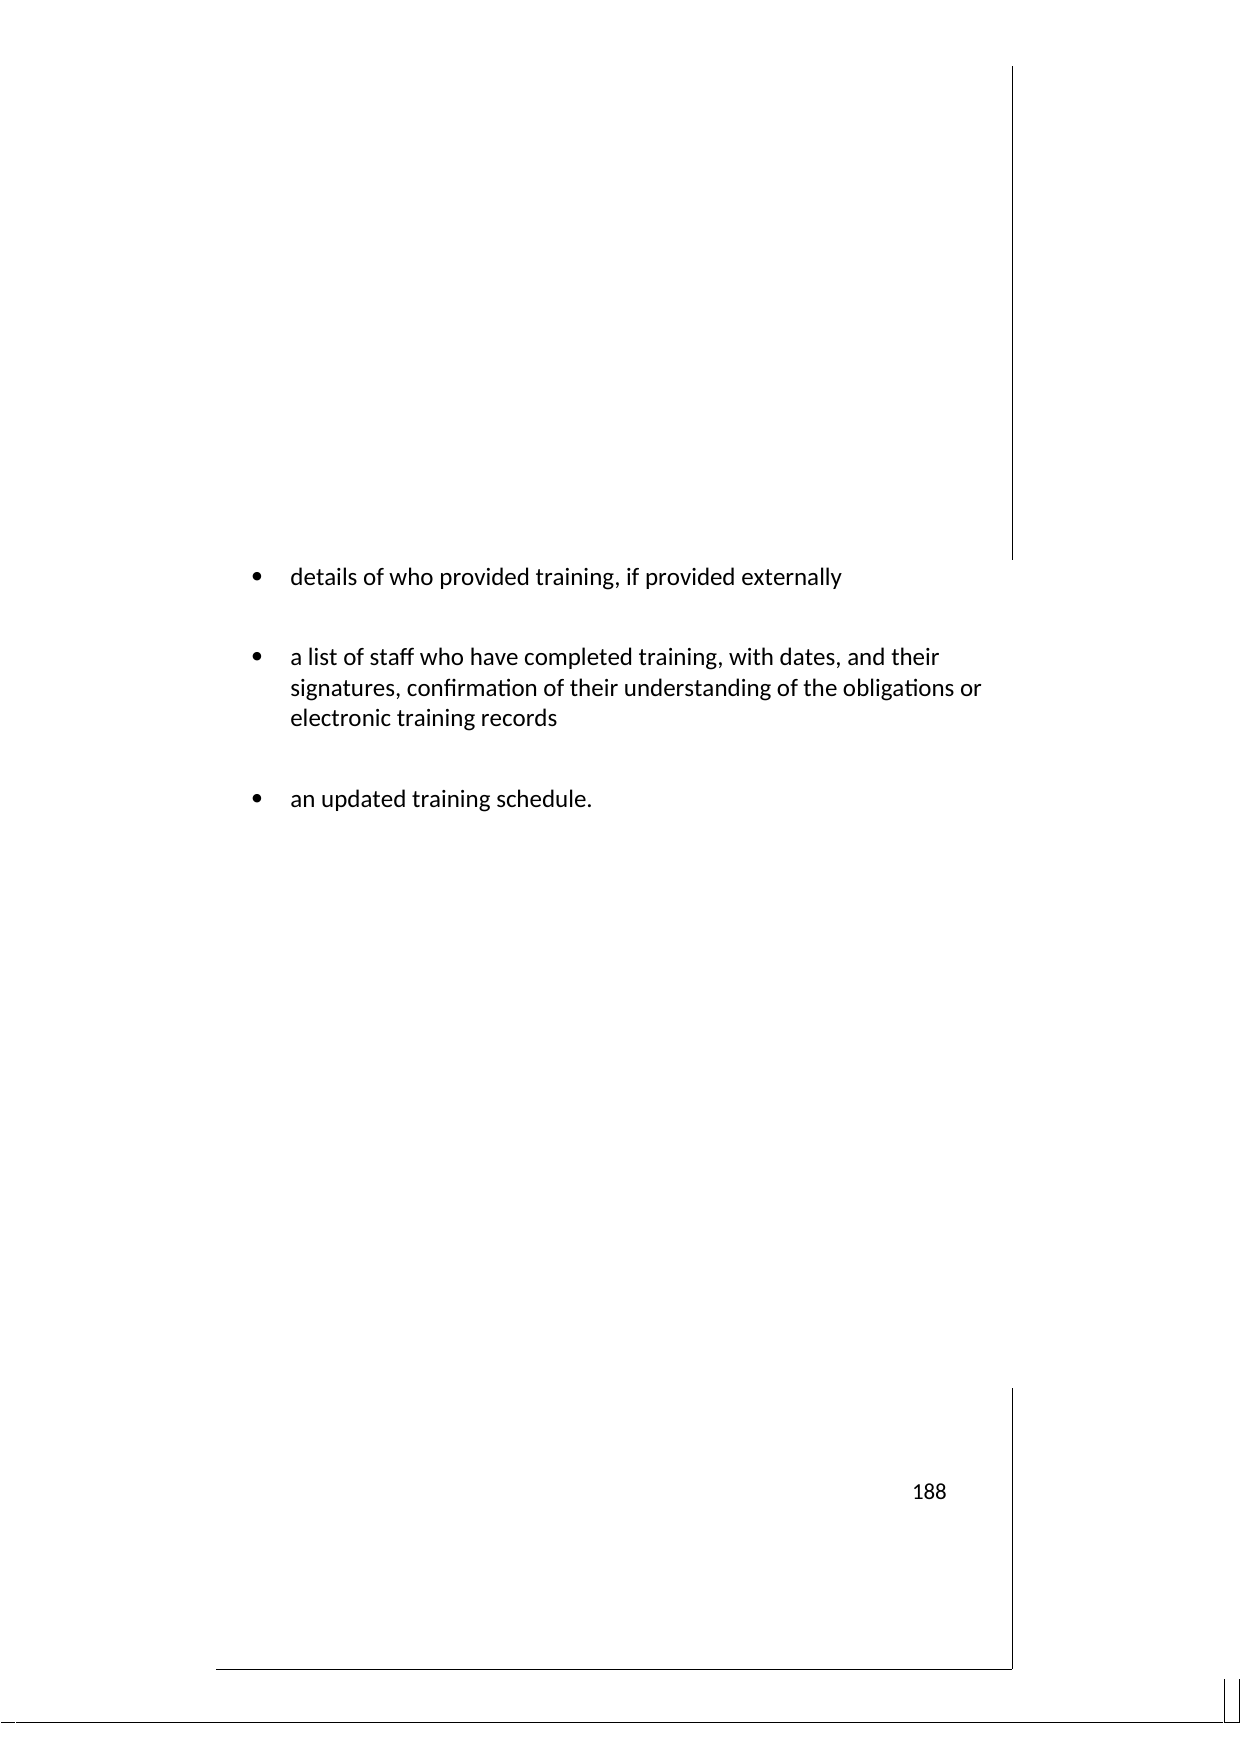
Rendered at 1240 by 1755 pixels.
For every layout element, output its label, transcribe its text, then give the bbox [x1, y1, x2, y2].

list an updated training schedule. [253, 783, 1012, 813]
list a list of staff who have completed training, with dates, and their signatures, confirmation of their understanding of the obligations or electronic training records [253, 641, 1012, 733]
list details of who provided training, if provided externally [253, 561, 1012, 591]
